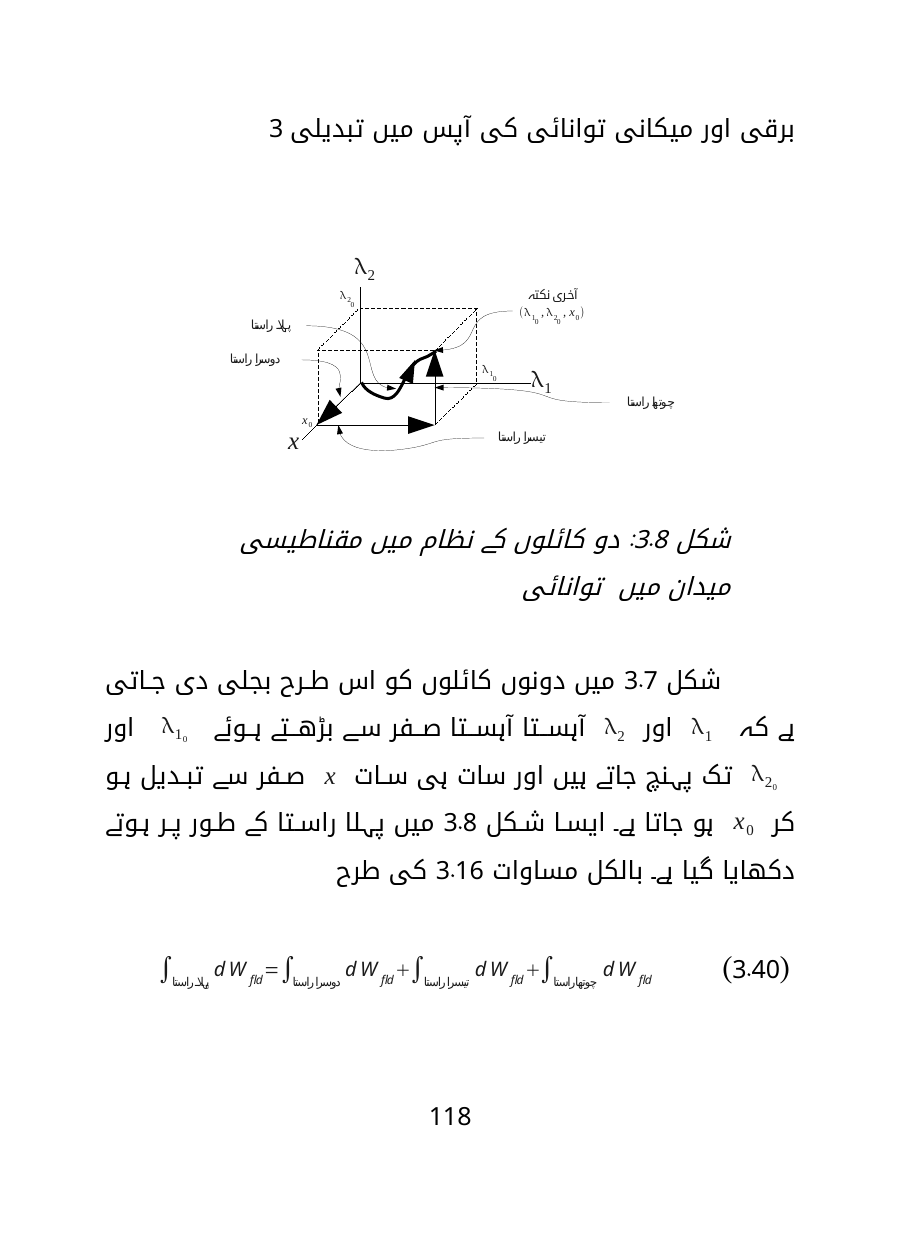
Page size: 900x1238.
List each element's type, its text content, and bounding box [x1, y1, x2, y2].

text شکل 3.7 میں دونوں کائلوں کو اس طرح بجلی دی جاتی ہے کہ اورآہستا آہستا صفر سے بڑھتے ہوئے اورتک پہنچ جاتے ہیں اور سات ہی ساتصفر سے تبدیل ہو کرہو جاتا ہے۔ ایسا شکل 3.8 میں پہلا راستا کے طور پر ہوتے دکھایا گیا ہے۔ بالکل مساوات 3.16 کی طرح [105, 657, 795, 894]
table_header (3.40) [695, 941, 795, 1012]
text شکل 3.8: دو کائلوں کے نظام میں مقناطیسی میدان میں توانائی [169, 195, 731, 611]
table_header [105, 941, 695, 1012]
